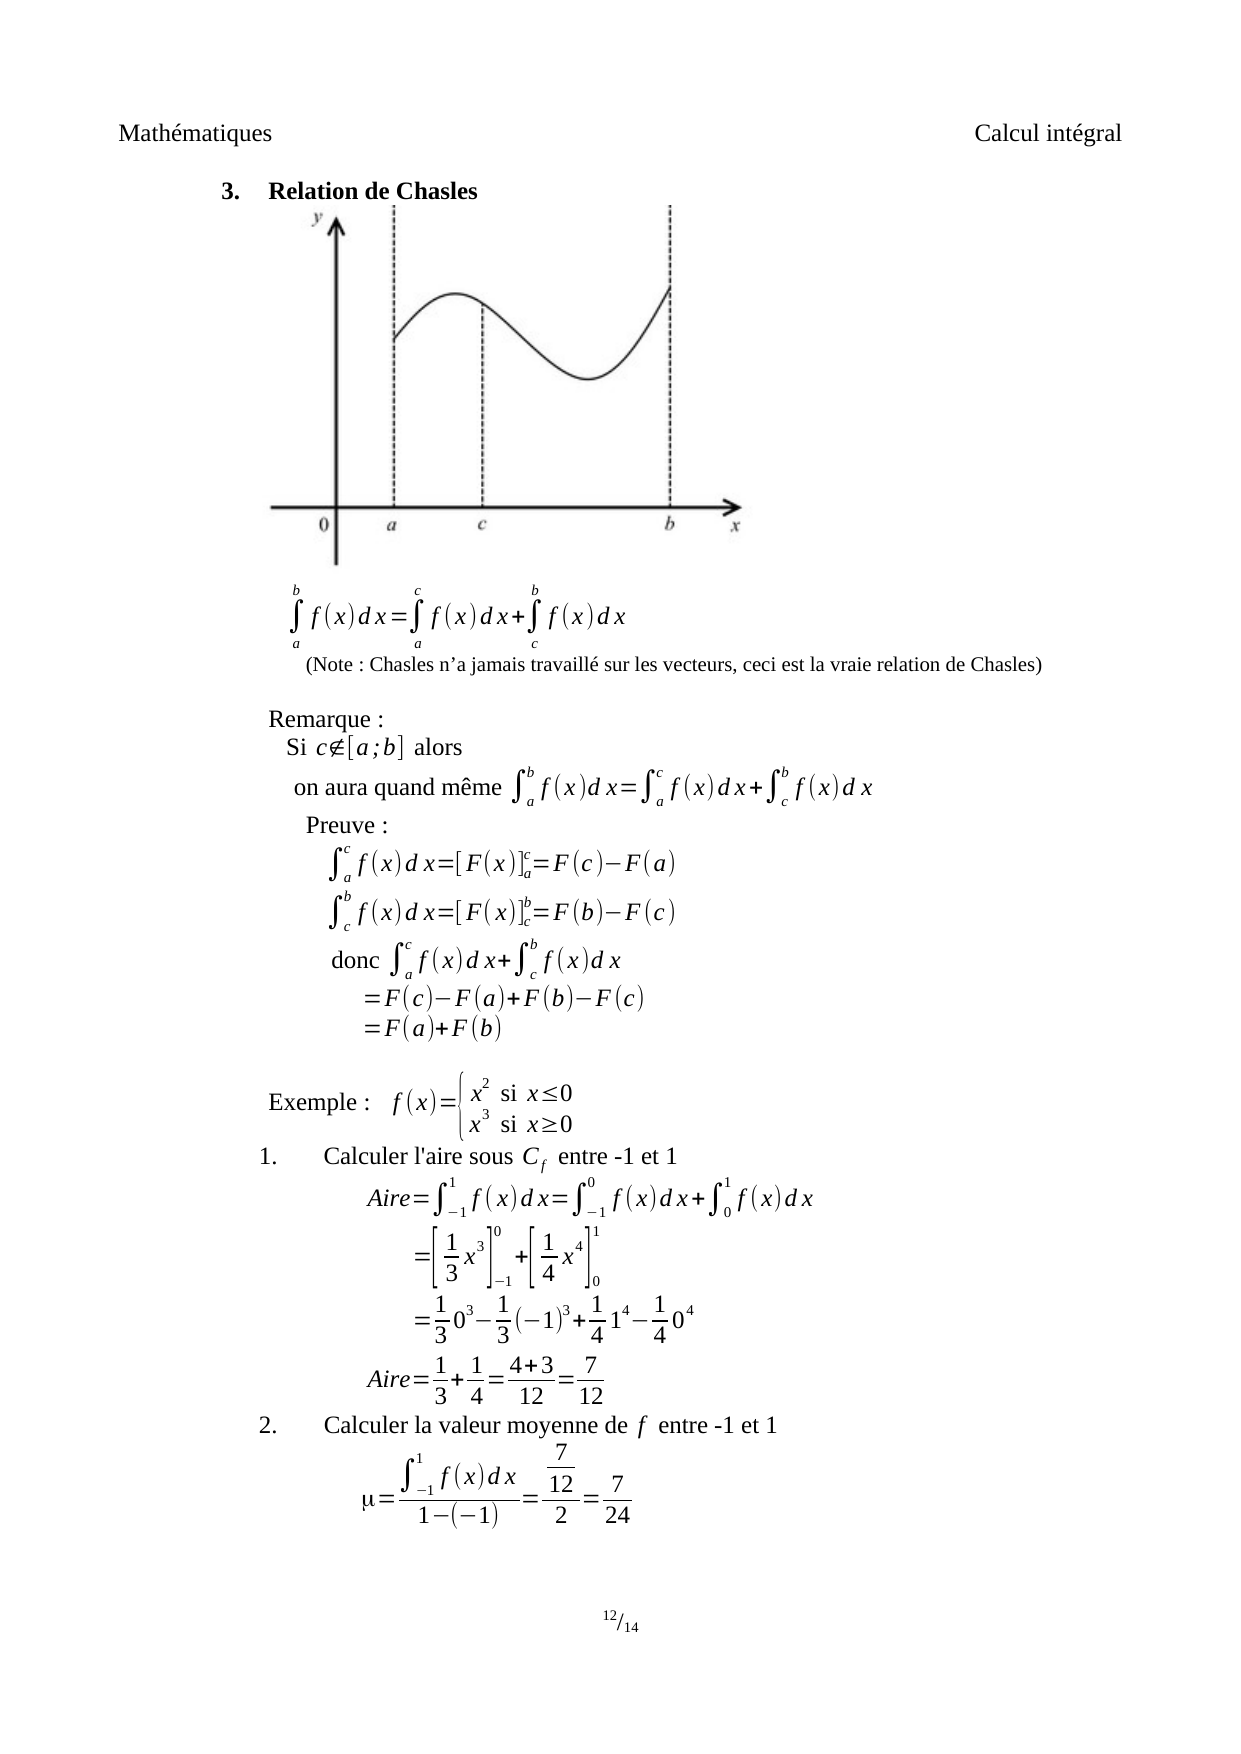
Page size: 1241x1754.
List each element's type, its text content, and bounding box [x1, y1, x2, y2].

list Preuve : [268, 810, 1122, 839]
list Exemple : [231, 1071, 1122, 1141]
list (Note : Chasles n’a jamais travaillé sur les vecteurs, ceci est la vraie relation de Chasles) [268, 652, 1122, 676]
list Relation de Chasles [231, 176, 1122, 205]
picture [251, 205, 753, 581]
list Remarque : [231, 704, 1122, 733]
